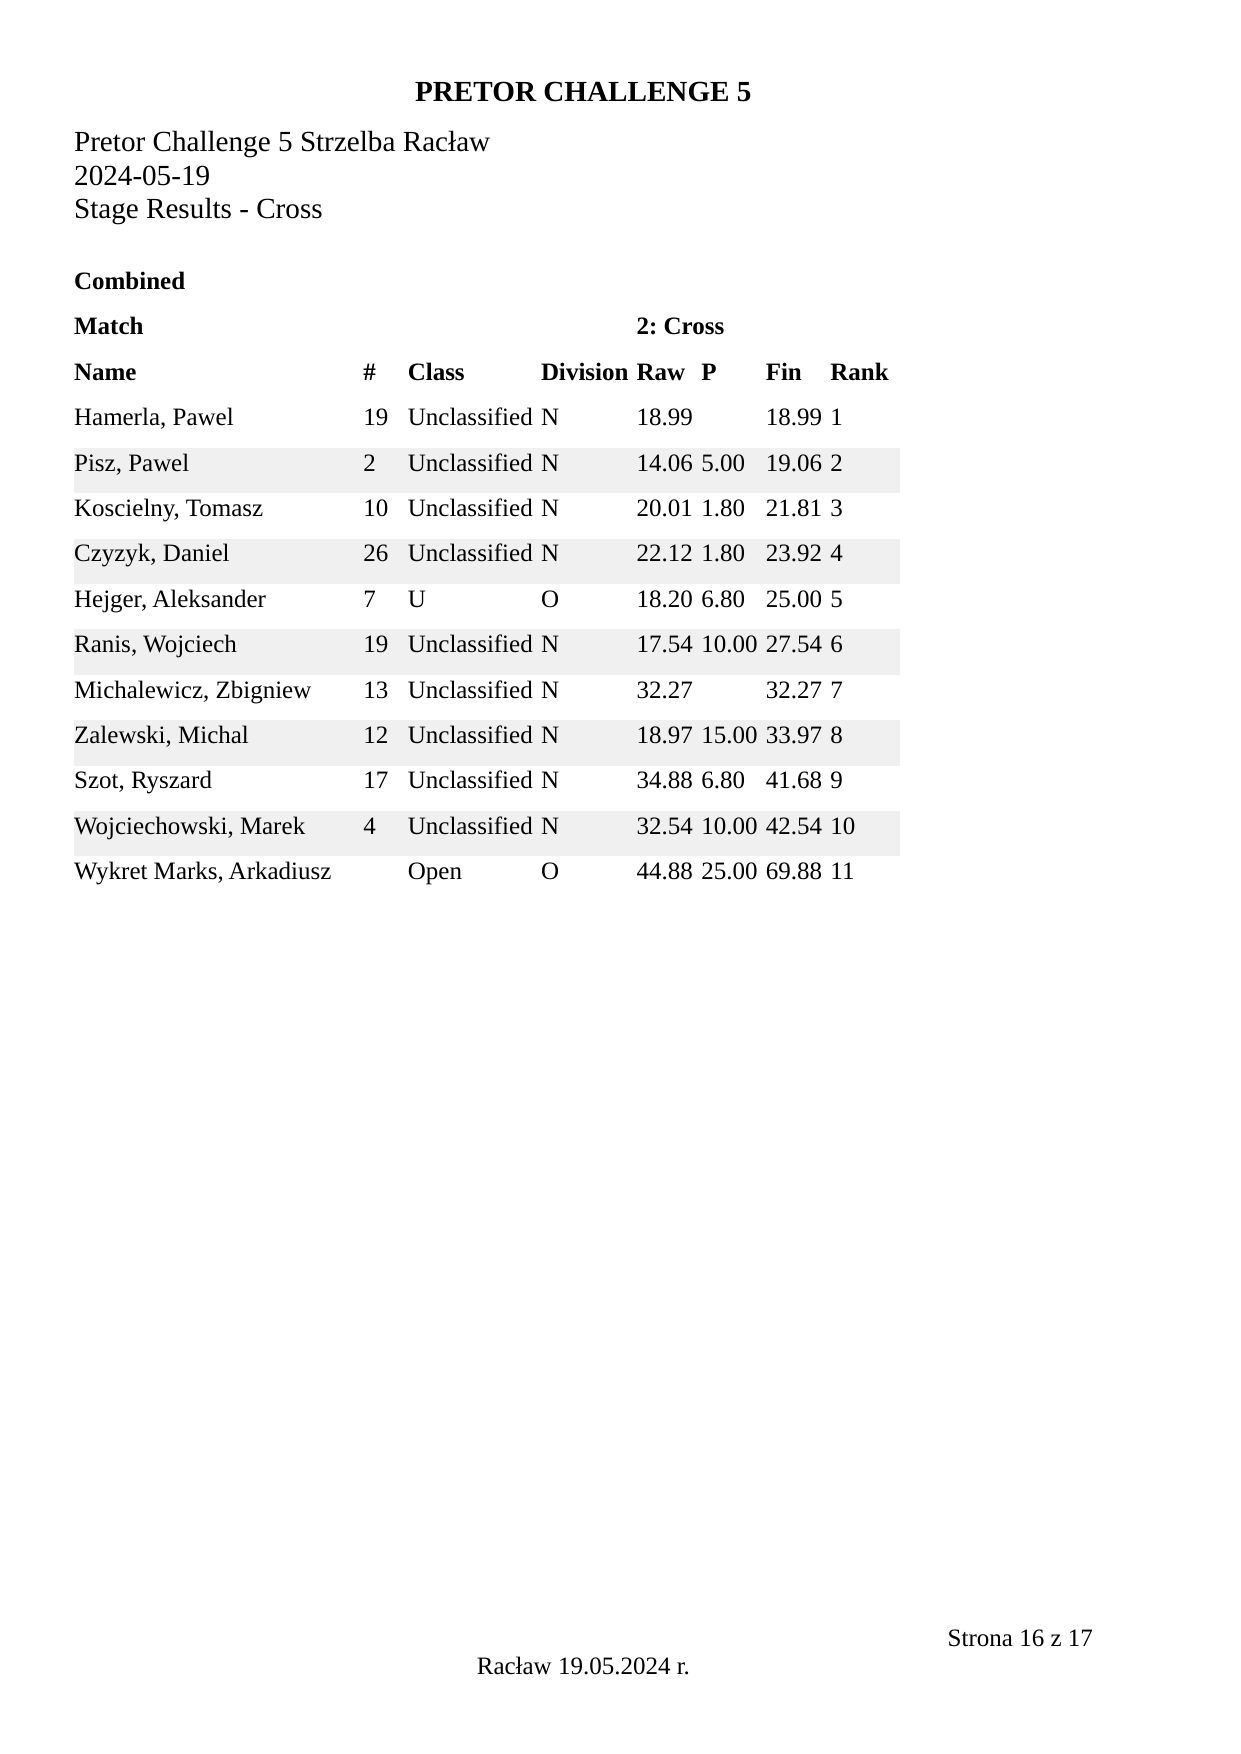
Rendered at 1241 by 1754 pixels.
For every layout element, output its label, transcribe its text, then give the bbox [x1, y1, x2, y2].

table_cell 15.00 [701, 720, 766, 766]
table_cell Unclassified [408, 811, 541, 856]
table_cell 8 [830, 720, 900, 766]
table_cell Czyzyk, Daniel [74, 539, 363, 584]
table_cell 10.00 [701, 811, 766, 856]
table_cell Ranis, Wojciech [74, 629, 363, 675]
table_cell Open [408, 856, 541, 902]
table_cell Fin [766, 357, 830, 402]
table_cell 23.92 [766, 539, 830, 584]
table_cell 7 [830, 675, 900, 720]
table_cell 5.00 [701, 448, 766, 493]
table_cell 33.97 [766, 720, 830, 766]
table_cell Michalewicz, Zbigniew [74, 675, 363, 720]
table_cell 11 [830, 856, 900, 902]
table_cell 10 [363, 493, 408, 538]
table_cell 25.00 [701, 856, 766, 902]
table_cell N [541, 720, 636, 766]
table_cell Unclassified [408, 720, 541, 766]
table_cell 2 [363, 448, 408, 493]
table_cell 42.54 [766, 811, 830, 856]
table_cell Hamerla, Pawel [74, 402, 363, 448]
table_cell 21.81 [766, 493, 830, 538]
table_cell 17.54 [636, 629, 701, 675]
text Pretor Challenge 5 Strzelba Racław 2024-05-19 Stage Results - Cross [74, 124, 1093, 225]
table_cell 1.80 [701, 539, 766, 584]
table_cell 32.27 [636, 675, 701, 720]
table_cell 18.20 [636, 584, 701, 629]
table_cell 6.80 [701, 766, 766, 811]
table_cell 1 [830, 402, 900, 448]
table_cell 1.80 [701, 493, 766, 538]
table_cell Unclassified [408, 675, 541, 720]
table_cell 4 [830, 539, 900, 584]
table_header Combined [74, 237, 766, 311]
table_cell Unclassified [408, 539, 541, 584]
table_cell [363, 856, 408, 902]
table_cell 22.12 [636, 539, 701, 584]
table_cell 32.27 [766, 675, 830, 720]
table_cell Wojciechowski, Marek [74, 811, 363, 856]
table_cell 2 [830, 448, 900, 493]
table_cell 18.99 [636, 402, 701, 448]
table_cell O [541, 584, 636, 629]
table_cell 26 [363, 539, 408, 584]
table_cell N [541, 402, 636, 448]
table_cell Unclassified [408, 766, 541, 811]
table_cell N [541, 493, 636, 538]
table_cell O [541, 856, 636, 902]
table_cell Class [408, 357, 541, 402]
table_cell Division [541, 357, 636, 402]
table_cell 32.54 [636, 811, 701, 856]
table_cell 10.00 [701, 629, 766, 675]
table_cell 19 [363, 629, 408, 675]
table_cell 27.54 [766, 629, 830, 675]
table_cell Unclassified [408, 448, 541, 493]
table_cell 14.06 [636, 448, 701, 493]
table_cell Match [74, 311, 636, 357]
table_cell Raw [636, 357, 701, 402]
table_cell 6.80 [701, 584, 766, 629]
table_cell Unclassified [408, 493, 541, 538]
table_cell N [541, 539, 636, 584]
table_cell 6 [830, 629, 900, 675]
table_cell 9 [830, 766, 900, 811]
table_cell Zalewski, Michal [74, 720, 363, 766]
table_cell 20.01 [636, 493, 701, 538]
table_cell 44.88 [636, 856, 701, 902]
table_cell N [541, 811, 636, 856]
table_cell Koscielny, Tomasz [74, 493, 363, 538]
table_cell Szot, Ryszard [74, 766, 363, 811]
table_cell N [541, 766, 636, 811]
table_cell 34.88 [636, 766, 701, 811]
table_cell P [701, 357, 766, 402]
table_cell N [541, 629, 636, 675]
table_cell 17 [363, 766, 408, 811]
table_cell N [541, 448, 636, 493]
table_cell Rank [830, 357, 900, 402]
table_cell [701, 402, 766, 448]
table_cell 41.68 [766, 766, 830, 811]
table_cell Wykret Marks, Arkadiusz [74, 856, 363, 902]
table_cell 7 [363, 584, 408, 629]
table_cell Pisz, Pawel [74, 448, 363, 493]
table_cell 19 [363, 402, 408, 448]
table_cell 12 [363, 720, 408, 766]
table_cell 19.06 [766, 448, 830, 493]
table_cell U [408, 584, 541, 629]
table_cell 13 [363, 675, 408, 720]
table_cell 2: Cross [636, 311, 900, 357]
table_cell 18.99 [766, 402, 830, 448]
table_cell Unclassified [408, 629, 541, 675]
table_cell 25.00 [766, 584, 830, 629]
table_header [766, 237, 900, 311]
table_cell [701, 675, 766, 720]
table_cell Unclassified [408, 402, 541, 448]
table_cell 3 [830, 493, 900, 538]
table_cell Name [74, 357, 363, 402]
table_cell Hejger, Aleksander [74, 584, 363, 629]
table_cell # [363, 357, 408, 402]
table_cell N [541, 675, 636, 720]
table_cell 4 [363, 811, 408, 856]
table_cell 69.88 [766, 856, 830, 902]
table_cell 5 [830, 584, 900, 629]
table_cell 18.97 [636, 720, 701, 766]
table_cell 10 [830, 811, 900, 856]
